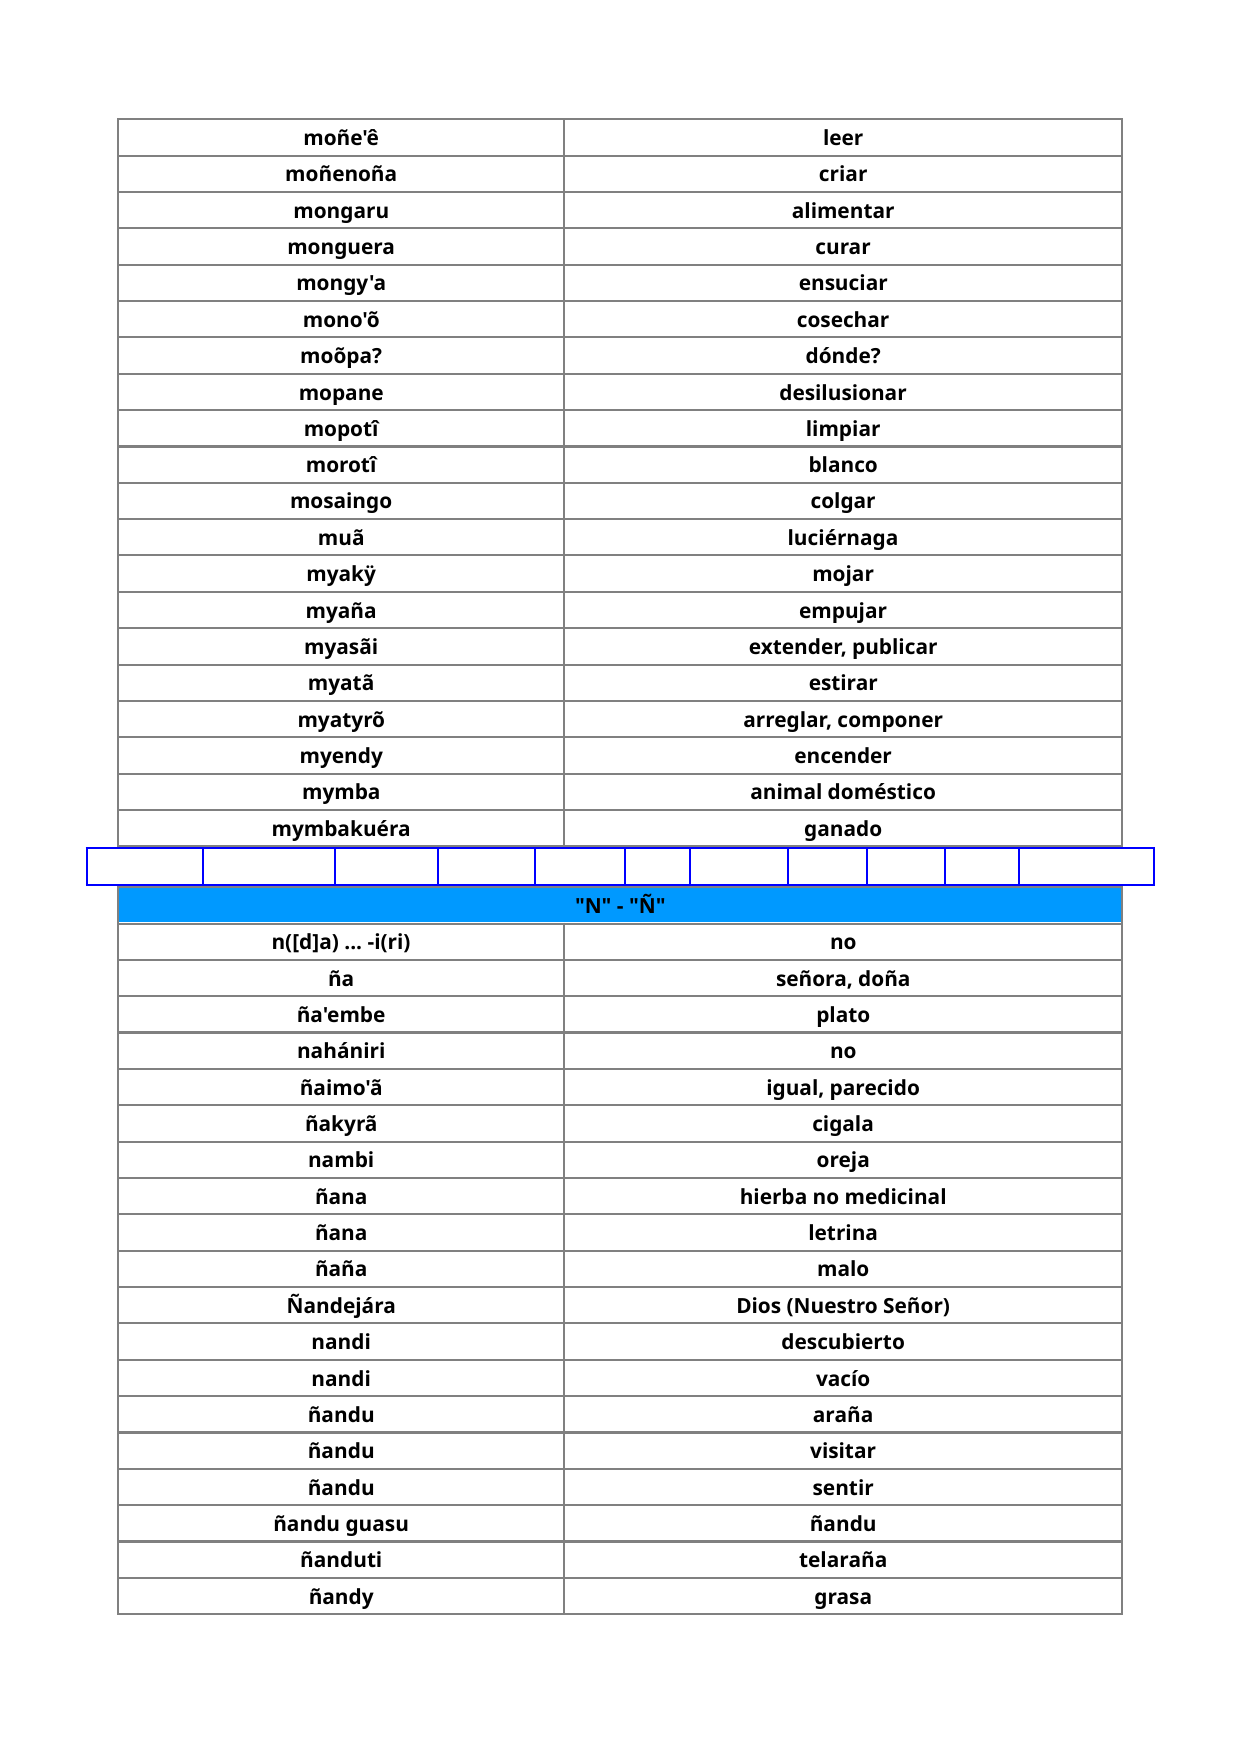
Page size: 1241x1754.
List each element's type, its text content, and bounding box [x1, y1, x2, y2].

table_cell mongaru [119, 193, 563, 227]
table_cell cosechar [565, 302, 1121, 336]
table_cell letrina [565, 1215, 1121, 1249]
table_cell myendy [119, 738, 563, 772]
table_header [439, 849, 534, 884]
table_cell morotî [119, 448, 563, 482]
table_cell mosaingo [119, 484, 563, 518]
table_header [336, 849, 437, 884]
table_cell visitar [565, 1434, 1121, 1468]
table_cell plato [565, 997, 1121, 1031]
table_cell sentir [565, 1470, 1121, 1504]
table_cell ñandy [119, 1579, 563, 1613]
table_cell Dios (Nuestro Señor) [565, 1288, 1121, 1322]
table_cell ñandu [119, 1470, 563, 1504]
table_cell monguera [119, 229, 563, 263]
table_cell ñandu [119, 1397, 563, 1431]
table_cell blanco [565, 448, 1121, 482]
table_cell telaraña [565, 1543, 1121, 1577]
table_header [789, 849, 866, 884]
table_cell ñandu [119, 1434, 563, 1468]
table_cell señora, doña [565, 961, 1121, 995]
table_cell hierba no medicinal [565, 1179, 1121, 1213]
table_cell ñandu guasu [119, 1506, 563, 1540]
table_cell mymbakuéra [119, 811, 563, 845]
table_cell n([d]a) ... -i(ri) [119, 925, 563, 959]
table_cell ñaimo'ã [119, 1070, 563, 1104]
table_cell criar [565, 157, 1121, 191]
table_cell nandi [119, 1324, 563, 1359]
table_cell ensuciar [565, 266, 1121, 300]
table_cell arreglar, componer [565, 702, 1121, 736]
table_cell no [565, 1034, 1121, 1068]
table_header [88, 849, 202, 884]
table_cell araña [565, 1397, 1121, 1431]
table_cell moõpa? [119, 338, 563, 373]
table_cell myatã [119, 666, 563, 700]
table_cell mopane [119, 375, 563, 409]
table_cell desilusionar [565, 375, 1121, 409]
table_cell colgar [565, 484, 1121, 518]
table_header "N" - "Ñ" [119, 888, 1121, 922]
table_cell ñaña [119, 1252, 563, 1286]
table_cell mono'õ [119, 302, 563, 336]
table_cell mojar [565, 556, 1121, 591]
table_header [626, 849, 689, 884]
table_cell curar [565, 229, 1121, 263]
table_cell alimentar [565, 193, 1121, 227]
table_cell moñenoña [119, 157, 563, 191]
table_cell limpiar [565, 411, 1121, 445]
table_header [691, 849, 787, 884]
table_cell ñakyrã [119, 1106, 563, 1141]
table_cell myakÿ [119, 556, 563, 591]
table_header [868, 849, 944, 884]
table_cell nambi [119, 1143, 563, 1177]
table_cell myaña [119, 593, 563, 627]
table_cell mongy'a [119, 266, 563, 300]
table_cell Ñandejára [119, 1288, 563, 1322]
table_cell ñanduti [119, 1543, 563, 1577]
table_cell mymba [119, 775, 563, 809]
table_cell nahániri [119, 1034, 563, 1068]
table_cell myatyrõ [119, 702, 563, 736]
table_cell myasãi [119, 629, 563, 663]
table_cell descubierto [565, 1324, 1121, 1359]
table_cell extender, publicar [565, 629, 1121, 663]
table_cell no [565, 925, 1121, 959]
table_cell encender [565, 738, 1121, 772]
table_cell muã [119, 520, 563, 554]
table_cell leer [565, 120, 1121, 154]
table_cell nandi [119, 1361, 563, 1395]
table_cell ña'embe [119, 997, 563, 1031]
table_cell ñana [119, 1179, 563, 1213]
table_cell estirar [565, 666, 1121, 700]
table_cell empujar [565, 593, 1121, 627]
table_cell vacío [565, 1361, 1121, 1395]
table_header [1020, 849, 1153, 884]
table_cell ñana [119, 1215, 563, 1249]
table_cell cigala [565, 1106, 1121, 1141]
table_cell ñandu [565, 1506, 1121, 1540]
table_cell dónde? [565, 338, 1121, 373]
table_cell animal doméstico [565, 775, 1121, 809]
table_cell ña [119, 961, 563, 995]
table_header [204, 849, 334, 884]
table_cell oreja [565, 1143, 1121, 1177]
table_cell grasa [565, 1579, 1121, 1613]
table_cell malo [565, 1252, 1121, 1286]
table_cell ganado [565, 811, 1121, 845]
table_header [536, 849, 624, 884]
table_cell mopotî [119, 411, 563, 445]
table_cell igual, parecido [565, 1070, 1121, 1104]
table_cell moñe'ê [119, 120, 563, 154]
table_cell luciérnaga [565, 520, 1121, 554]
table_header [946, 849, 1018, 884]
